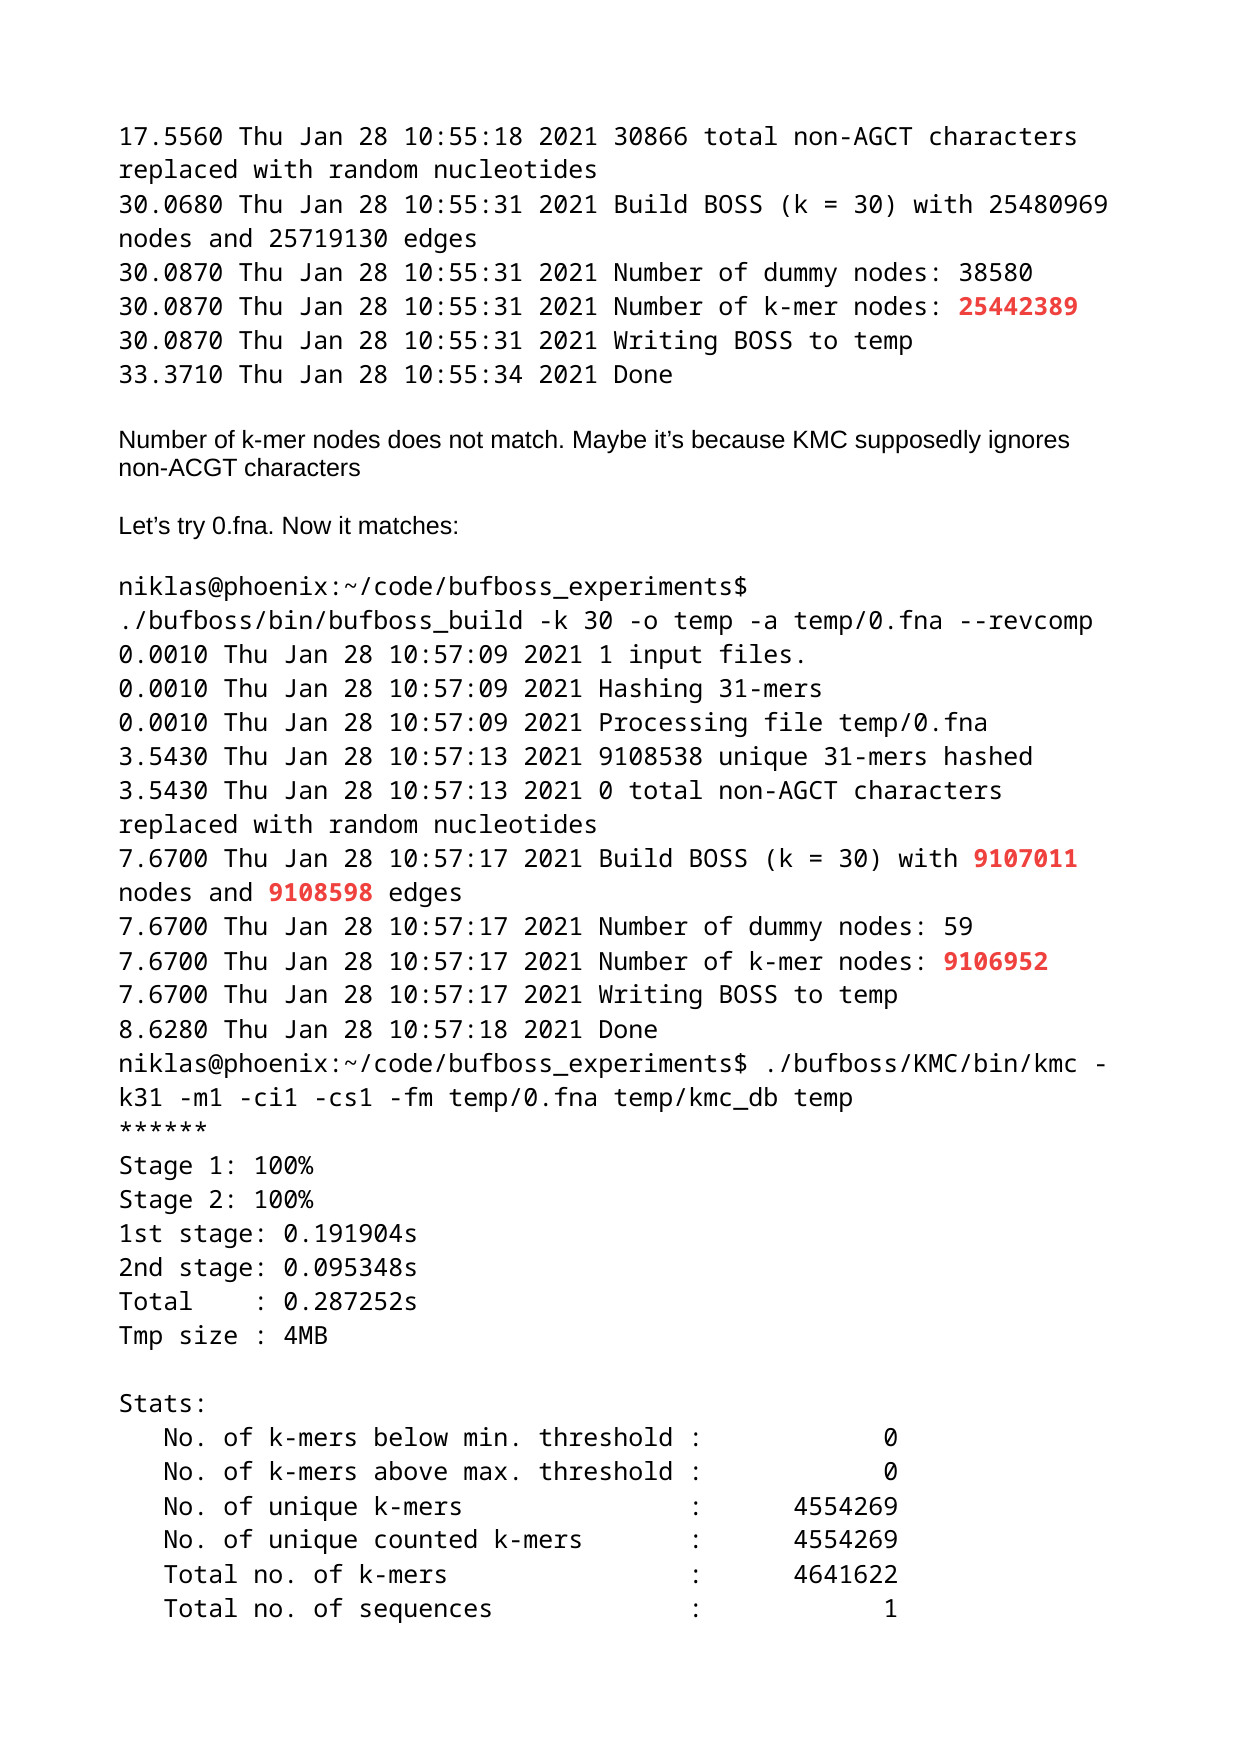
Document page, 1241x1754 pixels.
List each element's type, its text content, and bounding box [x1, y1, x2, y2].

text 7.6700 Thu Jan 28 10:57:17 2021 Number of k-mer nodes: 9106952 [118, 943, 1122, 977]
text 7.6700 Thu Jan 28 10:57:17 2021 Writing BOSS to temp [118, 977, 1122, 1011]
text No. of unique k-mers : 4554269 [118, 1488, 1122, 1522]
text 30.0870 Thu Jan 28 10:55:31 2021 Writing BOSS to temp [118, 322, 1122, 357]
text No. of k-mers below min. threshold : 0 [118, 1420, 1122, 1454]
text 30.0680 Thu Jan 28 10:55:31 2021 Build BOSS (k = 30) with 25480969 nodes and 25719130 edges [118, 186, 1122, 254]
text Number of k-mer nodes does not match. Maybe it’s because KMC supposedly ignores non-ACGT characters [118, 425, 1122, 482]
text 0.0010 Thu Jan 28 10:57:09 2021 Processing file temp/0.fna [118, 705, 1122, 739]
text 30.0870 Thu Jan 28 10:55:31 2021 Number of dummy nodes: 38580 [118, 254, 1122, 288]
text ****** [118, 1113, 1122, 1147]
text No. of k-mers above max. threshold : 0 [118, 1454, 1122, 1488]
text niklas@phoenix:~/code/bufboss_experiments$ ./bufboss/bin/bufboss_build -k 30 -o temp -a temp/0.fna --revcomp [118, 568, 1122, 637]
text Stats: [118, 1386, 1122, 1420]
text 2nd stage: 0.095348s [118, 1250, 1122, 1284]
text 1st stage: 0.191904s [118, 1216, 1122, 1250]
text Stage 2: 100% [118, 1182, 1122, 1216]
text 30.0870 Thu Jan 28 10:55:31 2021 Number of k-mer nodes: 25442389 [118, 288, 1122, 322]
text Total no. of sequences : 1 [118, 1590, 1122, 1624]
text 0.0010 Thu Jan 28 10:57:09 2021 1 input files. [118, 637, 1122, 671]
text 8.6280 Thu Jan 28 10:57:18 2021 Done [118, 1011, 1122, 1045]
text Stage 1: 100% [118, 1147, 1122, 1182]
text 3.5430 Thu Jan 28 10:57:13 2021 0 total non-AGCT characters replaced with random nucleotides [118, 773, 1122, 841]
text 0.0010 Thu Jan 28 10:57:09 2021 Hashing 31-mers [118, 671, 1122, 705]
text Tmp size : 4MB [118, 1318, 1122, 1352]
text 3.5430 Thu Jan 28 10:57:13 2021 9108538 unique 31-mers hashed [118, 739, 1122, 773]
text 33.3710 Thu Jan 28 10:55:34 2021 Done [118, 357, 1122, 391]
text 7.6700 Thu Jan 28 10:57:17 2021 Build BOSS (k = 30) with 9107011 nodes and 9108598 edges [118, 841, 1122, 909]
text Total no. of k-mers : 4641622 [118, 1556, 1122, 1590]
text niklas@phoenix:~/code/bufboss_experiments$ ./bufboss/KMC/bin/kmc -k31 -m1 -ci1 -cs1 -fm temp/0.fna temp/kmc_db temp [118, 1045, 1122, 1113]
text No. of unique counted k-mers : 4554269 [118, 1522, 1122, 1556]
text 17.5560 Thu Jan 28 10:55:18 2021 30866 total non-AGCT characters replaced with random nucleotides [118, 118, 1122, 186]
text Total : 0.287252s [118, 1284, 1122, 1318]
text Let’s try 0.fna. Now it matches: [118, 511, 1122, 540]
text 7.6700 Thu Jan 28 10:57:17 2021 Number of dummy nodes: 59 [118, 909, 1122, 943]
